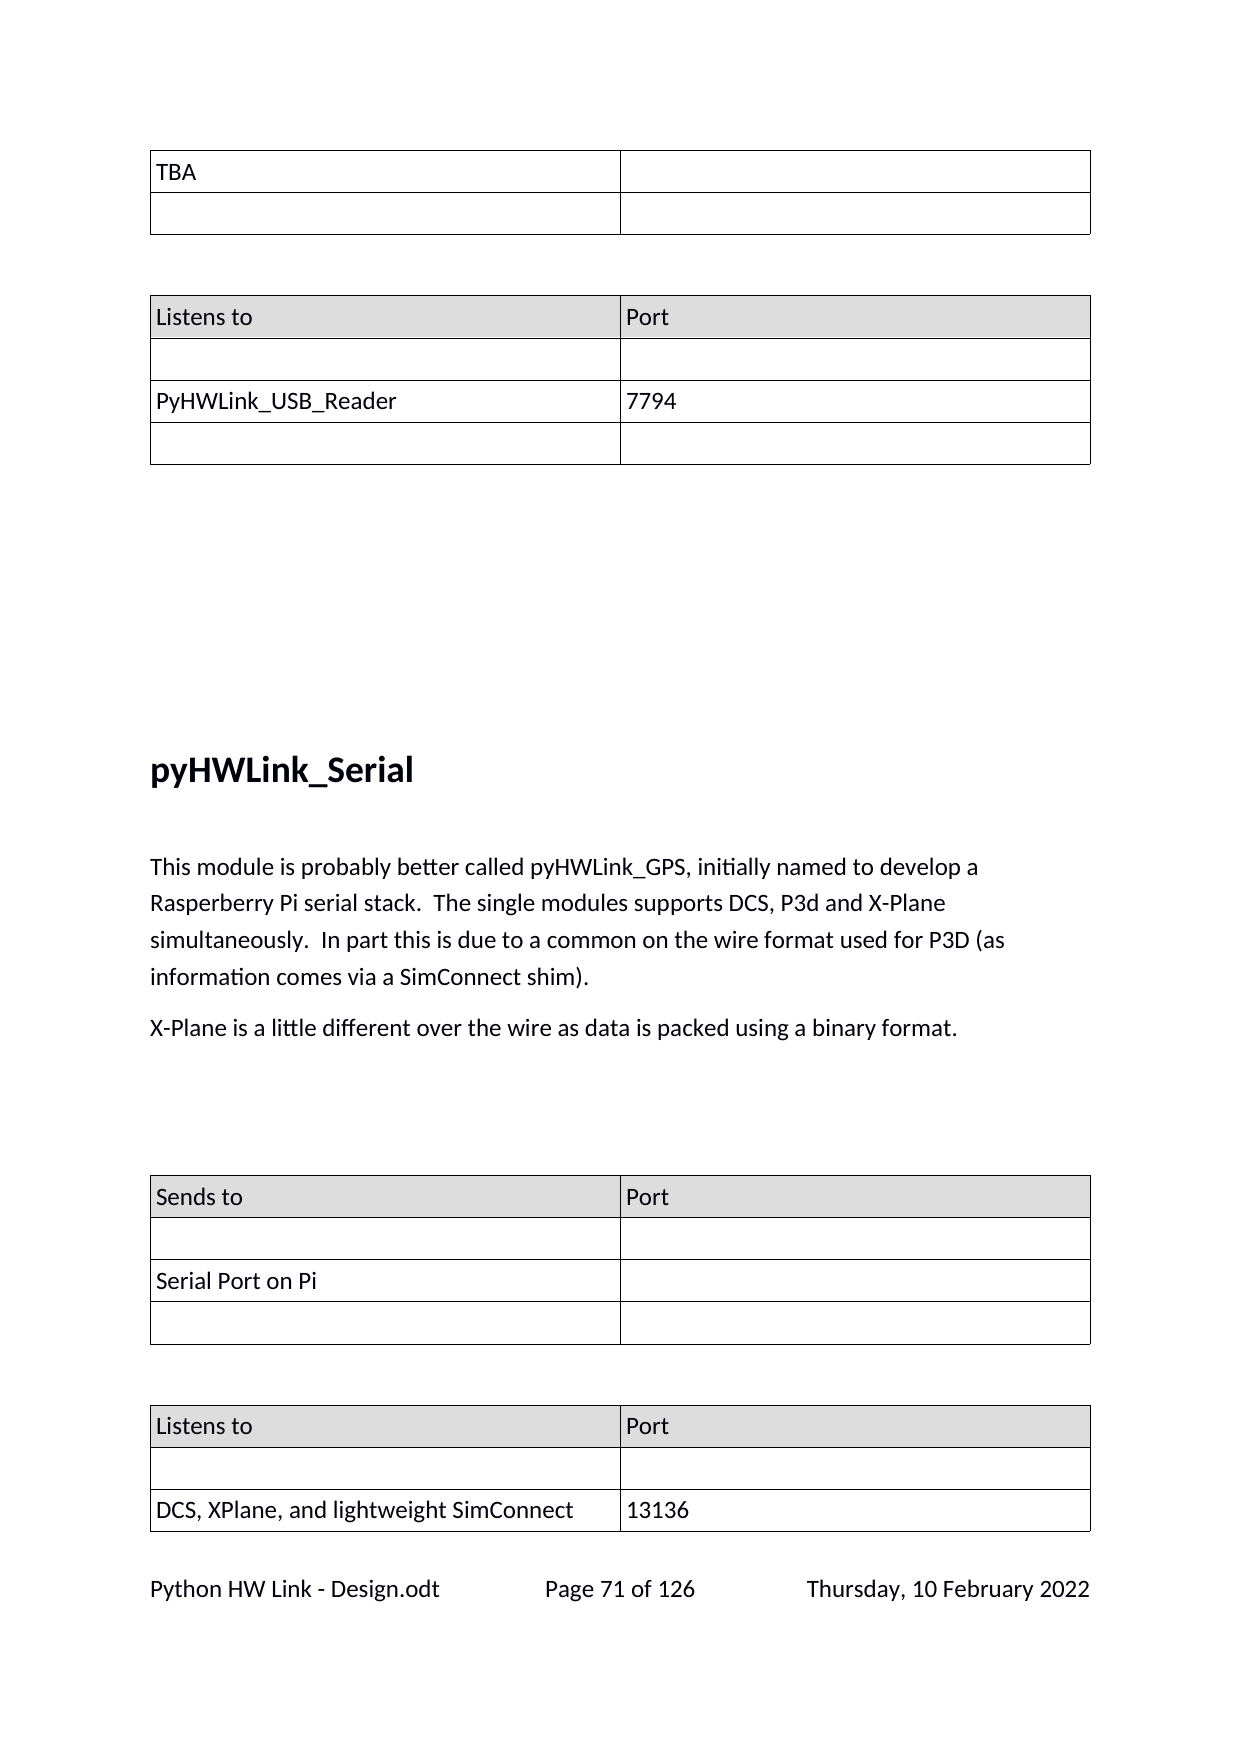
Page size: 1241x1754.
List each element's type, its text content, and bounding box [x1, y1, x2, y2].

table_cell [621, 151, 1090, 192]
table_cell [151, 1448, 620, 1489]
text X-Plane is a little different over the wire as data is packed using a binary format. [150, 1012, 1090, 1042]
table_cell TBA [151, 151, 620, 192]
subtitle pyHWLink_Serial [150, 746, 1090, 791]
table_cell [621, 339, 1090, 379]
table_cell DCS, XPlane, and lightweight SimConnect [151, 1490, 620, 1531]
table_cell [151, 193, 620, 234]
table_cell 13136 [621, 1490, 1090, 1531]
table_cell Serial Port on Pi [151, 1260, 620, 1301]
table_cell [621, 1302, 1090, 1343]
table_cell [151, 423, 620, 464]
table_cell PyHWLink_USB_Reader [151, 381, 620, 422]
table_header Port [621, 1406, 1090, 1447]
table_cell [621, 423, 1090, 464]
table_cell [621, 193, 1090, 234]
table_cell [621, 1218, 1090, 1259]
table_cell [621, 1448, 1090, 1489]
table_header Port [621, 1176, 1090, 1217]
table_header Sends to [151, 1176, 620, 1217]
table_cell [151, 1218, 620, 1259]
table_cell [151, 1302, 620, 1343]
table_header Listens to [151, 1406, 620, 1447]
table_cell [621, 1260, 1090, 1301]
table_header Listens to [151, 296, 620, 337]
table_cell [151, 339, 620, 379]
table_header Port [621, 296, 1090, 337]
text This module is probably better called pyHWLink_GPS, initially named to develop a Rasperberry Pi serial stack. The single modules supports DCS, P3d and X-Plane simultaneously. In part this is due to a common on the wire format used for P3D (as information comes via a SimConnect shim). [150, 851, 1090, 991]
table_cell 7794 [621, 381, 1090, 422]
